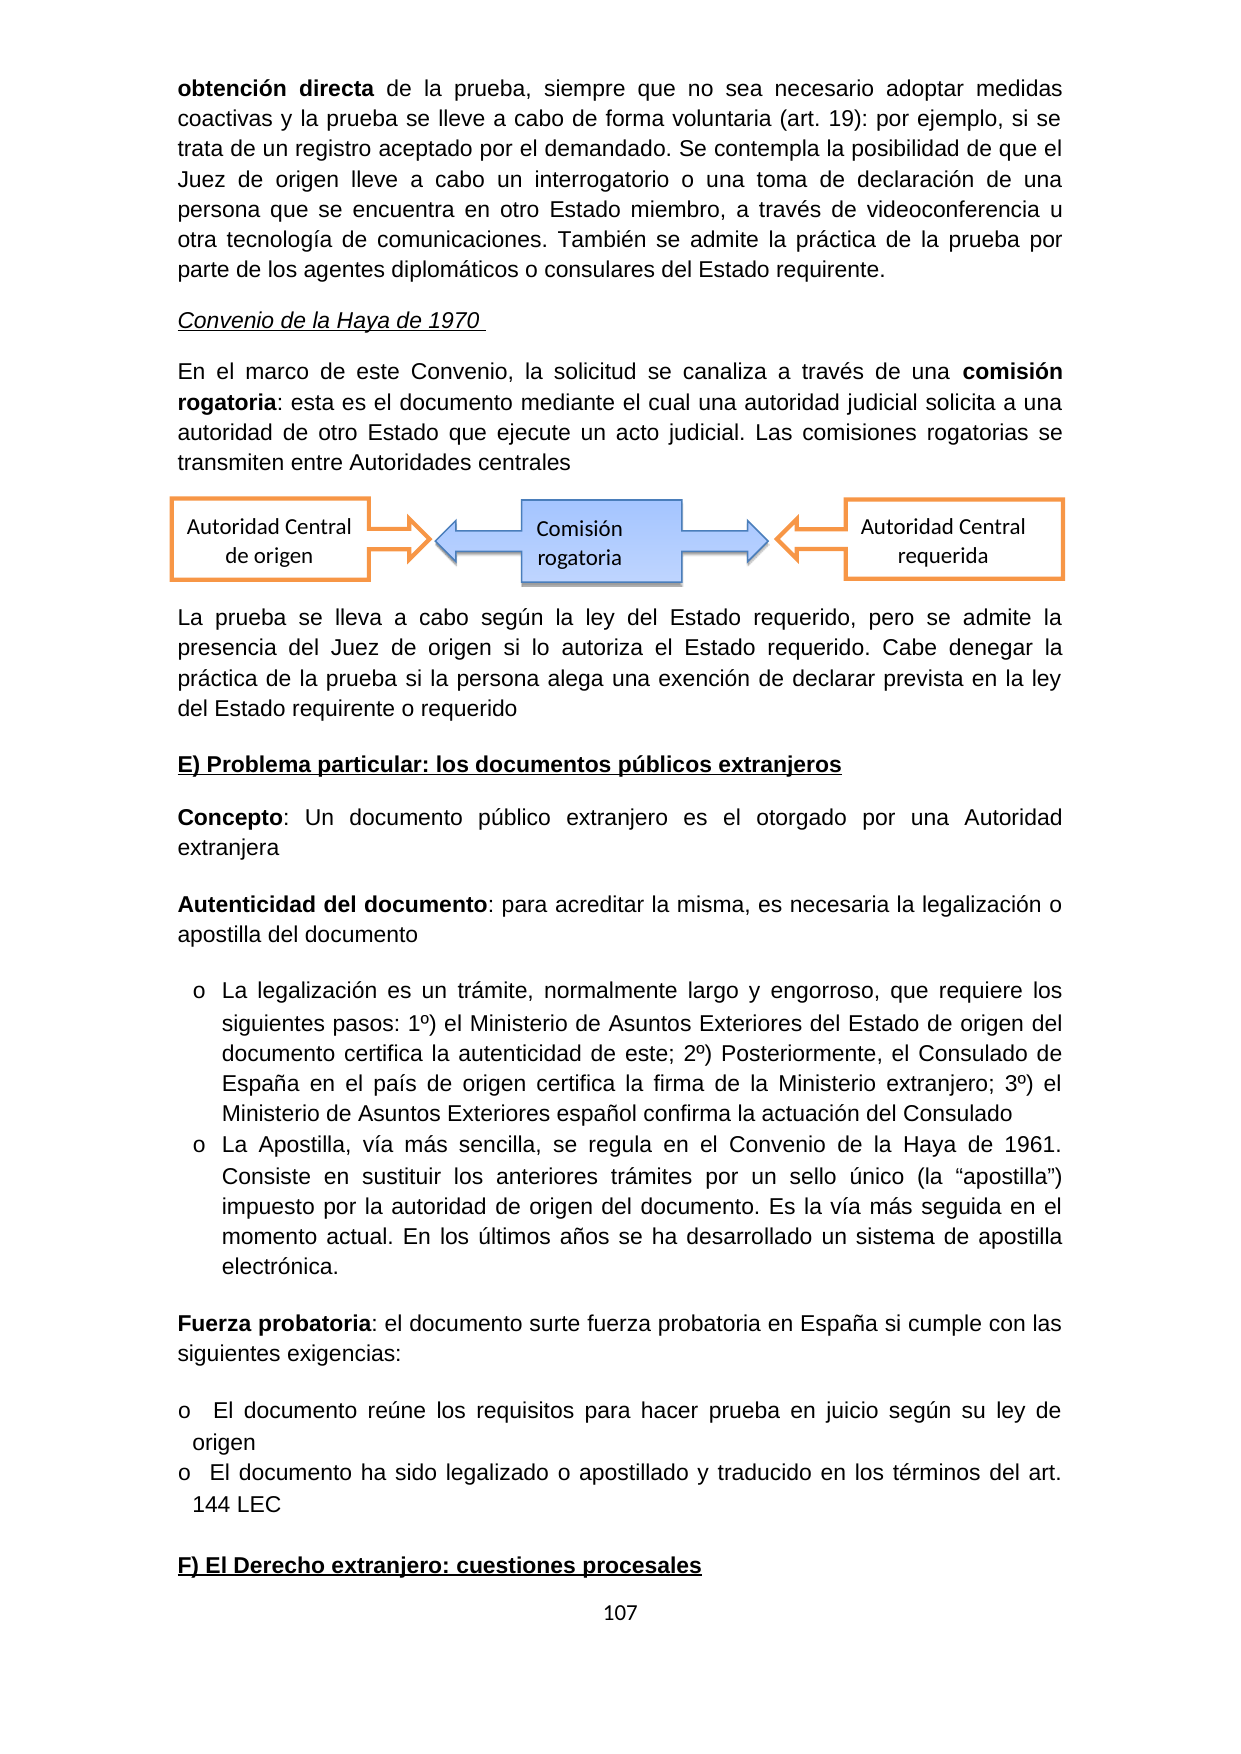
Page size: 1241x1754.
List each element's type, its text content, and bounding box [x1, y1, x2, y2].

list La legalización es un trámite, normalmente largo y engorroso, que requiere los siguientes pasos: 1º) el Ministerio de Asuntos Exteriores del Estado de origen del documento certifica la autenticidad de este; 2º) Posteriormente, el Consulado de España en el país de origen certifica la firma de la Ministerio extranjero; 3º) el Ministerio de Asuntos Exteriores español confirma la actuación del Consulado [192, 977, 1063, 1127]
text E) Problema particular: los documentos públicos extranjeros [177, 751, 1063, 778]
list El documento ha sido legalizado o apostillado y traducido en los términos del art. 144 LEC [177, 1459, 1063, 1518]
list El documento reúne los requisitos para hacer prueba en juicio según su ley de origen [177, 1397, 1063, 1455]
text Autenticidad del documento: para acreditar la misma, es necesaria la legalización o apostilla del documento [177, 891, 1063, 947]
text obtención directa de la prueba, siempre que no sea necesario adoptar medidas coactivas y la prueba se lleve a cabo de forma voluntaria (art. 19): por ejemplo, si se trata de un registro aceptado por el demandado. Se contempla la posibilidad de que el Juez de origen lleve a cabo un interrogatorio o una toma de declaración de una persona que se encuentra en otro Estado miembro, a través de videoconferencia u otra tecnología de comunicaciones. También se admite la práctica de la prueba por parte de los agentes diplomáticos o consulares del Estado requirente. [177, 75, 1063, 283]
text Convenio de la Haya de 1970 [177, 307, 1063, 334]
text En el marco de este Convenio, la solicitud se canaliza a través de una comisión rogatoria: esta es el documento mediante el cual una autoridad judicial solicita a una autoridad de otro Estado que ejecute un acto judicial. Las comisiones rogatorias se transmiten entre Autoridades centrales [177, 358, 1063, 475]
text Concepto: Un documento público extranjero es el otorgado por una Autoridad extranjera [177, 804, 1063, 861]
text La prueba se lleva a cabo según la ley del Estado requerido, pero se admite la presencia del Juez de origen si lo autoriza el Estado requerido. Cabe denegar la práctica de la prueba si la persona alega una exención de declarar prevista en la ley del Estado requirente o requerido [177, 604, 1063, 721]
text Fuerza probatoria: el documento surte fuerza probatoria en España si cumple con las siguientes exigencias: [177, 1310, 1063, 1366]
list La Apostilla, vía más sencilla, se regula en el Convenio de la Haya de 1961. Consiste en sustituir los anteriores trámites por un sello único (la “apostilla”) impuesto por la autoridad de origen del documento. Es la vía más seguida en el momento actual. En los últimos años se ha desarrollado un sistema de apostilla electrónica. [192, 1131, 1063, 1280]
text F) El Derecho extranjero: cuestiones procesales [177, 1552, 1063, 1578]
